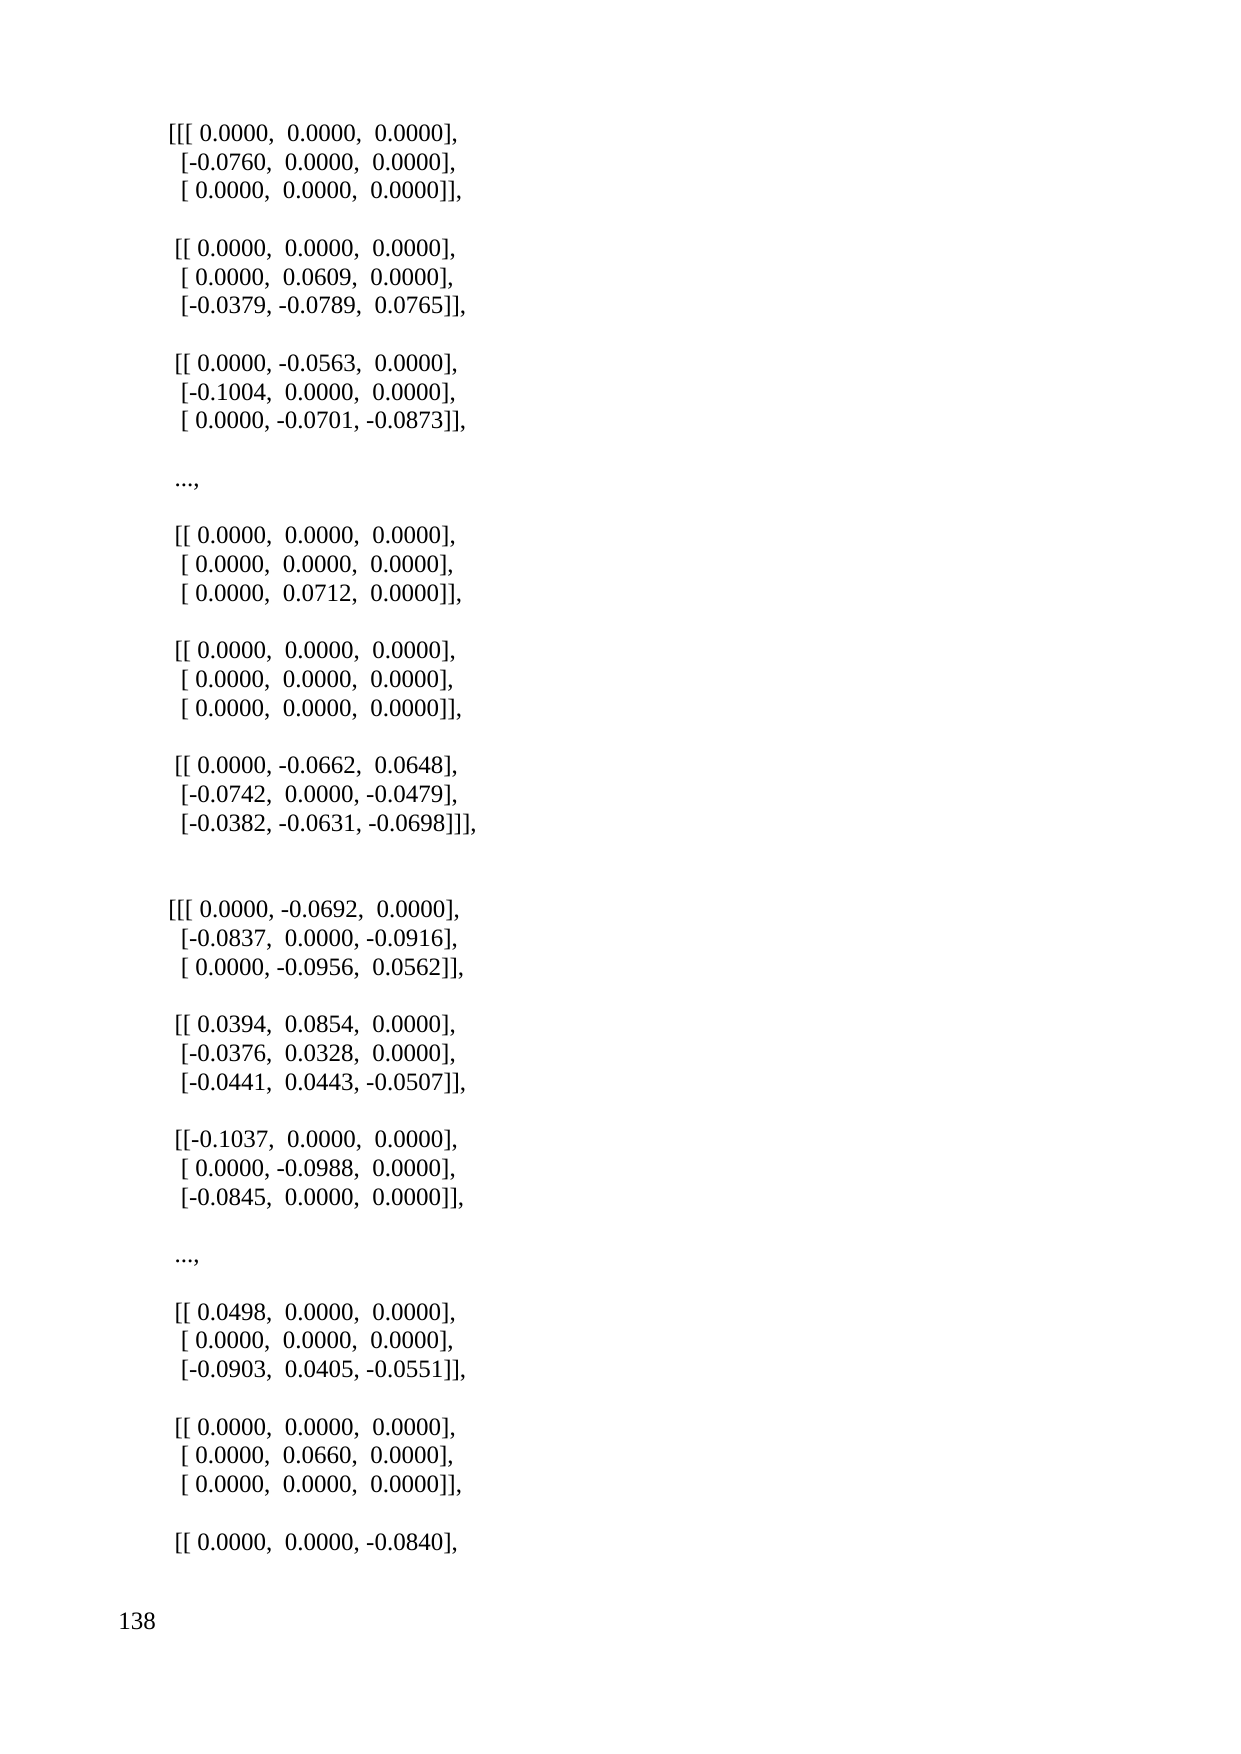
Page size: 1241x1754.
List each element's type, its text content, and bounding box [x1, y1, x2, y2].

text [[ 0.0498, 0.0000, 0.0000], [118, 1297, 1122, 1326]
text [-0.0382, -0.0631, -0.0698]]], [118, 808, 1122, 837]
text [ 0.0000, 0.0712, 0.0000]], [118, 578, 1122, 607]
text [-0.0760, 0.0000, 0.0000], [118, 147, 1122, 176]
text [-0.1004, 0.0000, 0.0000], [118, 377, 1122, 406]
text [ 0.0000, -0.0701, -0.0873]], [118, 406, 1122, 434]
text [ 0.0000, 0.0609, 0.0000], [118, 262, 1122, 291]
text [-0.0837, 0.0000, -0.0916], [118, 923, 1122, 952]
text [[ 0.0000, 0.0000, -0.0840], [118, 1527, 1122, 1556]
text [[ 0.0000, -0.0563, 0.0000], [118, 348, 1122, 377]
text [ 0.0000, 0.0000, 0.0000]], [118, 176, 1122, 204]
text [ 0.0000, 0.0000, 0.0000]], [118, 1469, 1122, 1498]
text [ 0.0000, 0.0660, 0.0000], [118, 1441, 1122, 1469]
text [ 0.0000, 0.0000, 0.0000]], [118, 693, 1122, 722]
text [[-0.1037, 0.0000, 0.0000], [118, 1124, 1122, 1153]
text ..., [118, 463, 1122, 492]
text [[[ 0.0000, -0.0692, 0.0000], [118, 894, 1122, 923]
text [ 0.0000, 0.0000, 0.0000], [118, 549, 1122, 578]
text [[ 0.0000, 0.0000, 0.0000], [118, 636, 1122, 664]
text [[ 0.0000, 0.0000, 0.0000], [118, 233, 1122, 262]
text [ 0.0000, -0.0988, 0.0000], [118, 1153, 1122, 1182]
text [[ 0.0000, 0.0000, 0.0000], [118, 1412, 1122, 1441]
text [-0.0379, -0.0789, 0.0765]], [118, 291, 1122, 319]
text ..., [118, 1239, 1122, 1268]
text [[ 0.0394, 0.0854, 0.0000], [118, 1009, 1122, 1038]
text [ 0.0000, 0.0000, 0.0000], [118, 664, 1122, 693]
text [[[ 0.0000, 0.0000, 0.0000], [118, 118, 1122, 147]
text [[ 0.0000, 0.0000, 0.0000], [118, 521, 1122, 549]
text [-0.0742, 0.0000, -0.0479], [118, 779, 1122, 808]
text [-0.0903, 0.0405, -0.0551]], [118, 1354, 1122, 1383]
text [ 0.0000, -0.0956, 0.0562]], [118, 952, 1122, 981]
text [[ 0.0000, -0.0662, 0.0648], [118, 751, 1122, 779]
text [-0.0441, 0.0443, -0.0507]], [118, 1067, 1122, 1096]
text [ 0.0000, 0.0000, 0.0000], [118, 1326, 1122, 1354]
text [-0.0376, 0.0328, 0.0000], [118, 1038, 1122, 1067]
text [-0.0845, 0.0000, 0.0000]], [118, 1182, 1122, 1211]
